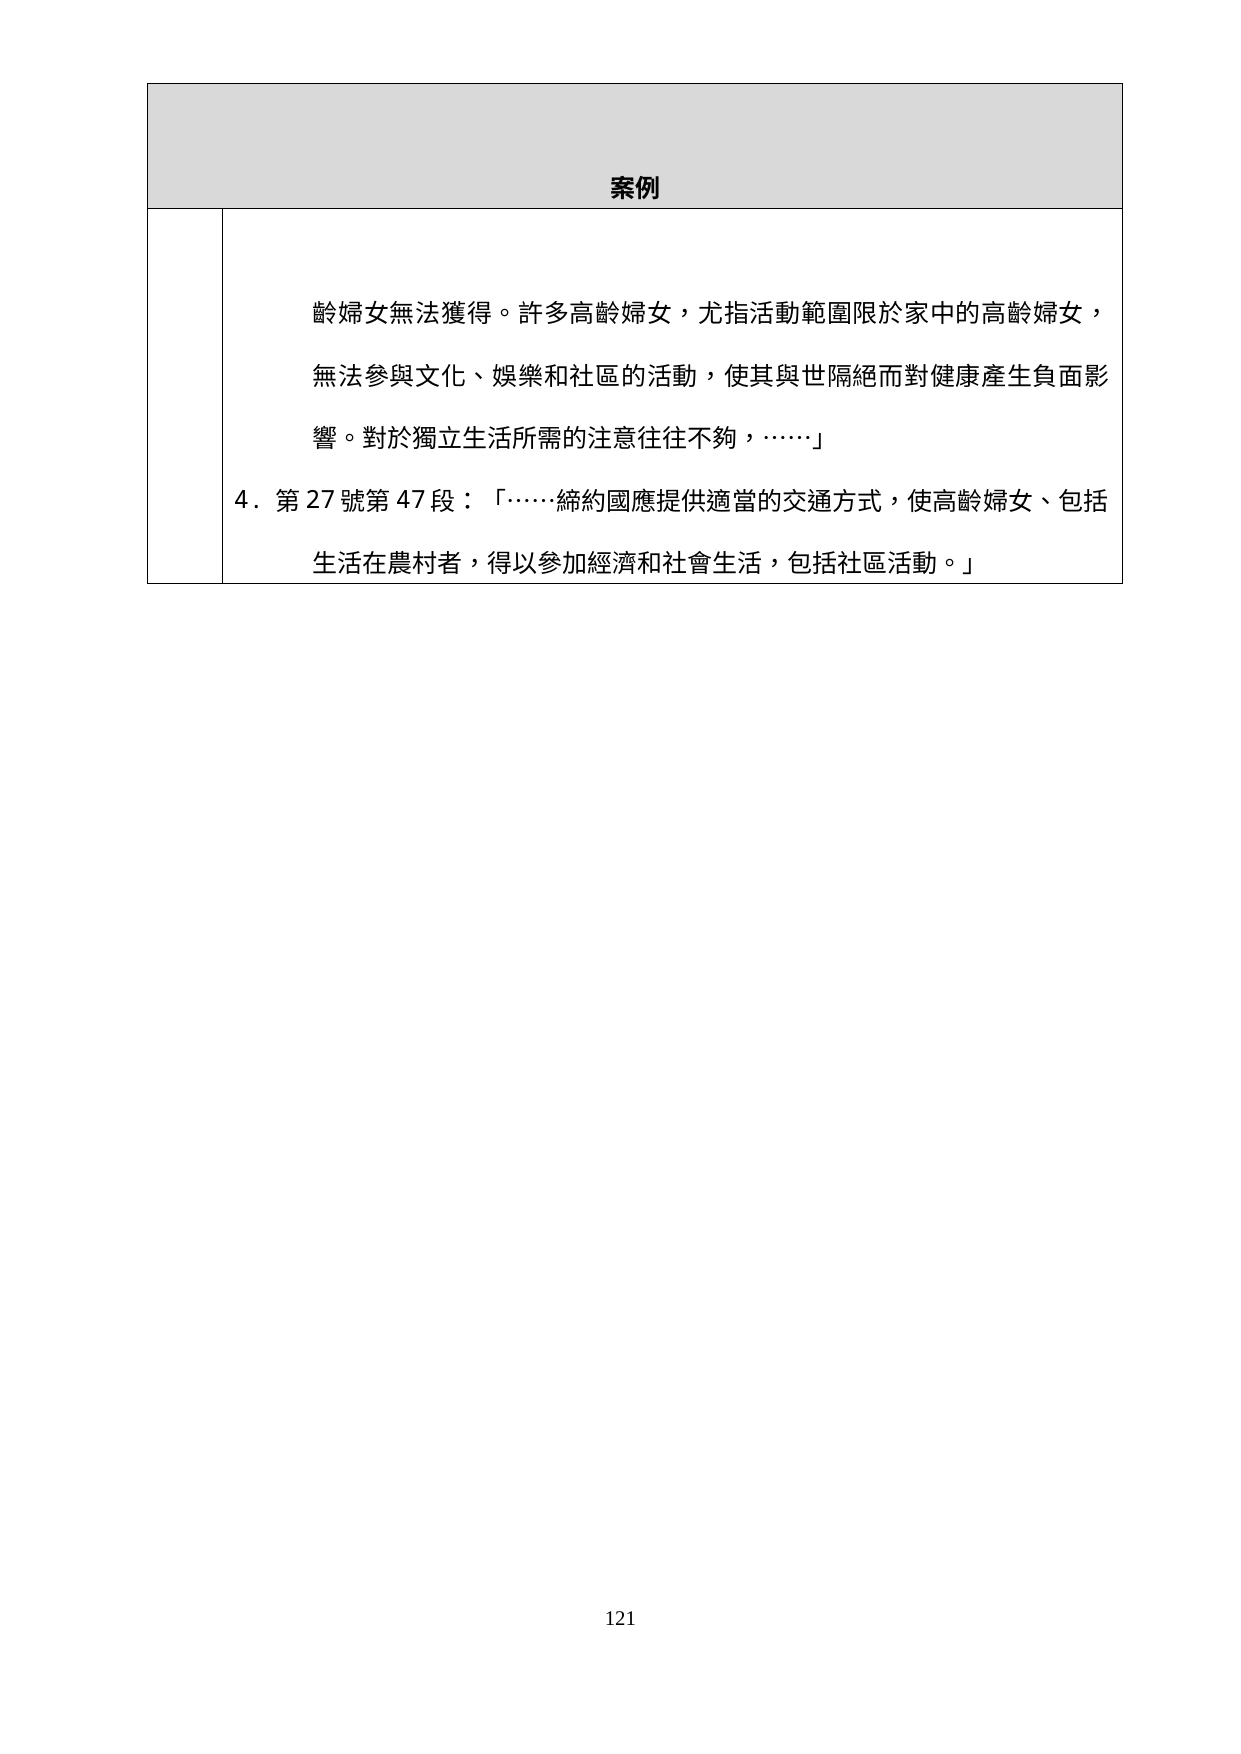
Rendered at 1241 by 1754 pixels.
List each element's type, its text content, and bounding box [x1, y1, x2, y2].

table_cell [148, 209, 222, 583]
table_cell 齡婦女無法獲得。許多高齡婦女，尤指活動範圍限於家中的高齡婦女，無法參與文化、娛樂和社區的活動，使其與世隔絕而對健康產生負面影響。對於獨立生活所需的注意往往不夠，……」 第27號第47段：「……締約國應提供適當的交通方式，使高齡婦女、包括生活在農村者，得以參加經濟和社會生活，包括社區活動。」 [223, 209, 1122, 583]
table_header 案例 [148, 84, 1122, 208]
